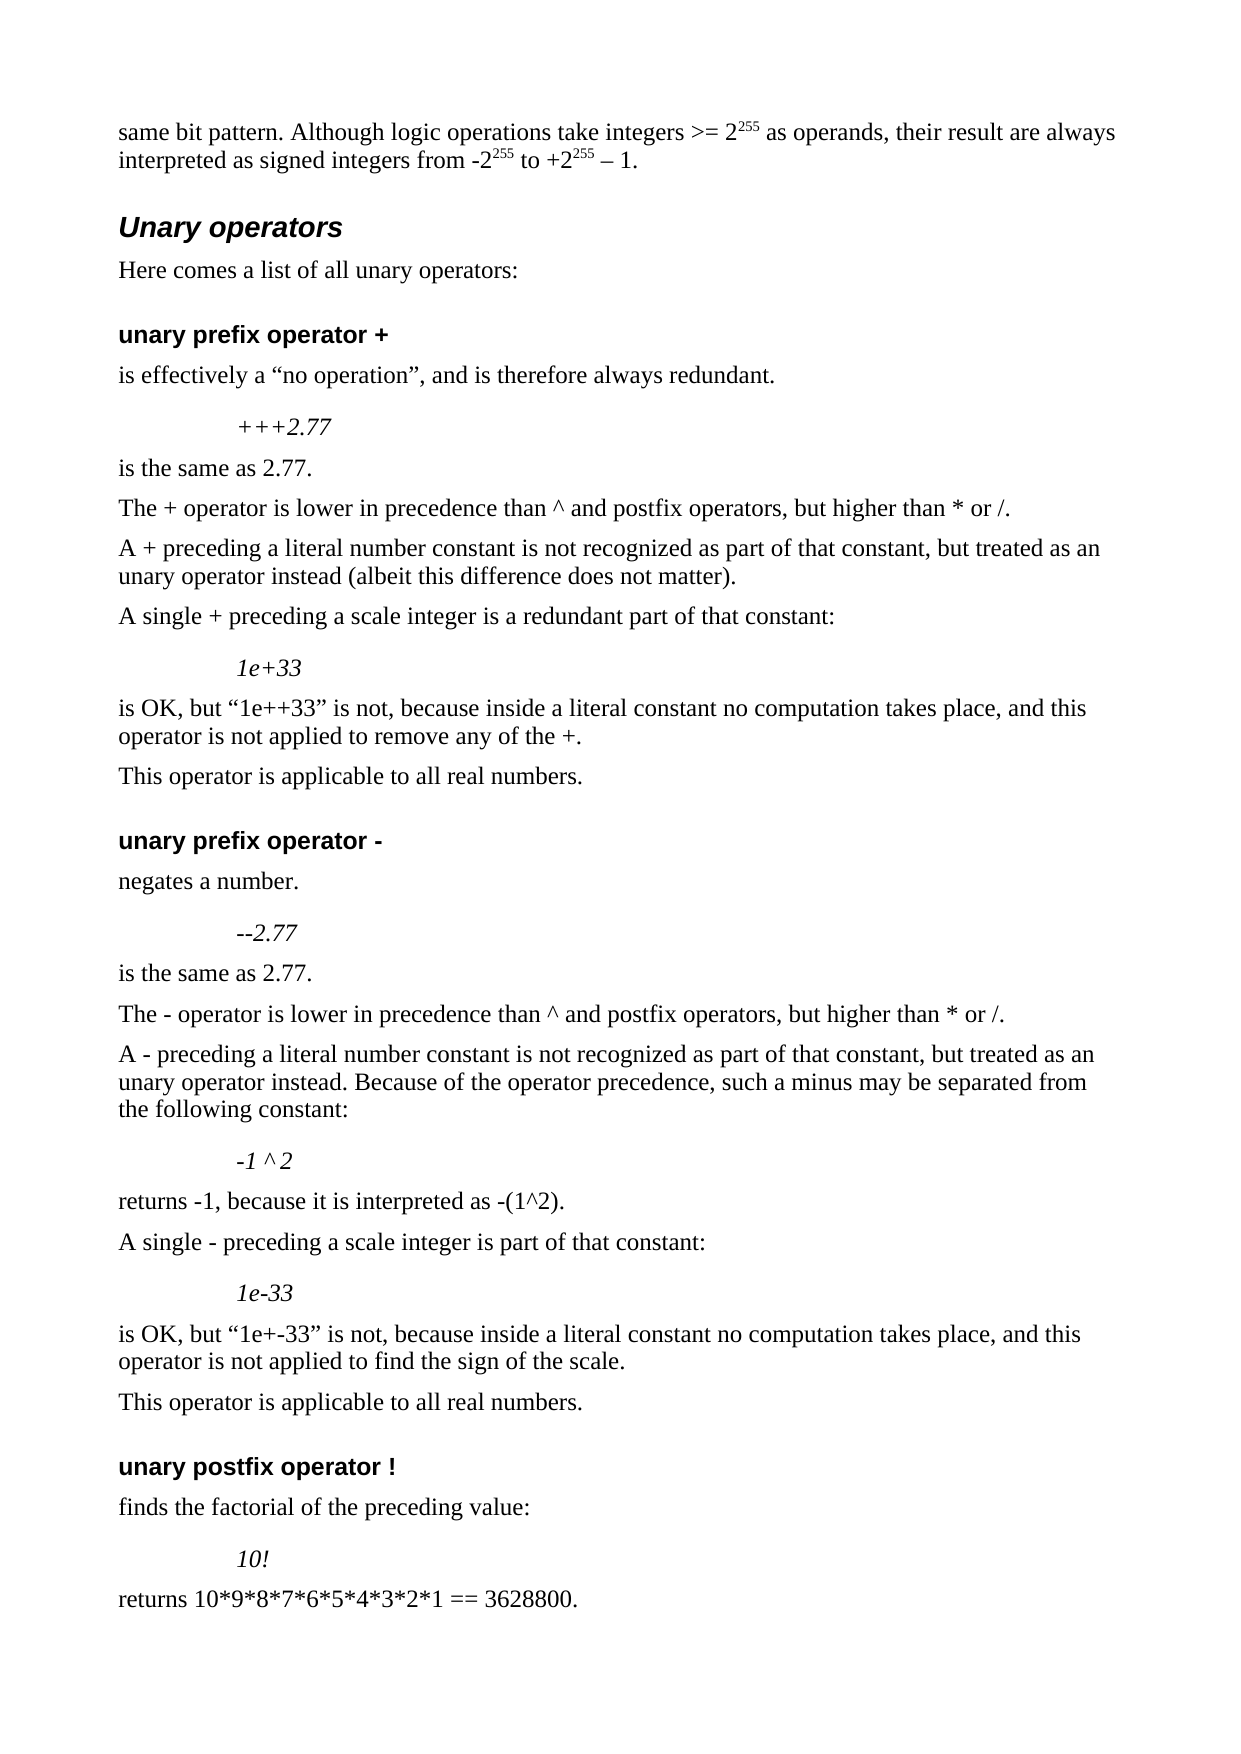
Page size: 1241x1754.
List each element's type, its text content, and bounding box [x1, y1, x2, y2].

text This operator is applicable to all real numbers. [118, 1388, 1122, 1415]
text negates a number. [118, 867, 1122, 895]
subtitle unary postfix operator ! [118, 1453, 1122, 1481]
subtitle unary prefix operator + [118, 321, 1122, 349]
text A single - preceding a scale integer is part of that constant: [118, 1228, 1122, 1255]
text is the same as 2.77. [118, 454, 1122, 481]
text This operator is applicable to all real numbers. [118, 762, 1122, 790]
text +++2.77 [236, 413, 1122, 441]
text same bit pattern. Although logic operations take integers >= 2255 as operands, their result are always interpreted as signed integers from -2255 to +2255 – 1. [118, 118, 1122, 173]
text --2.77 [236, 919, 1122, 947]
text Here comes a list of all unary operators: [118, 256, 1122, 284]
text A single + preceding a scale integer is a redundant part of that constant: [118, 602, 1122, 630]
text returns -1, because it is interpreted as -(1^2). [118, 1187, 1122, 1215]
text is OK, but “1e+-33” is not, because inside a literal constant no computation takes place, and this operator is not applied to find the sign of the scale. [118, 1320, 1122, 1375]
subtitle unary prefix operator - [118, 827, 1122, 855]
text is effectively a “no operation”, and is therefore always redundant. [118, 362, 1122, 389]
text A + preceding a literal number constant is not recognized as part of that constant, but treated as an unary operator instead (albeit this difference does not matter). [118, 534, 1122, 589]
text is OK, but “1e++33” is not, because inside a literal constant no computation takes place, and this operator is not applied to remove any of the +. [118, 694, 1122, 749]
subtitle Unary operators [118, 211, 1122, 244]
text 10! [236, 1545, 1122, 1573]
text The - operator is lower in precedence than ^ and postfix operators, but higher than * or /. [118, 1000, 1122, 1027]
text returns 10*9*8*7*6*5*4*3*2*1 == 3628800. [118, 1585, 1122, 1613]
text A - preceding a literal number constant is not recognized as part of that constant, but treated as an unary operator instead. Because of the operator precedence, such a minus may be separated from the following constant: [118, 1040, 1122, 1123]
text is the same as 2.77. [118, 959, 1122, 987]
text -1 ^ 2 [236, 1147, 1122, 1175]
text 1e+33 [236, 654, 1122, 682]
text finds the factorial of the preceding value: [118, 1493, 1122, 1521]
text The + operator is lower in precedence than ^ and postfix operators, but higher than * or /. [118, 494, 1122, 522]
text 1e-33 [236, 1279, 1122, 1307]
